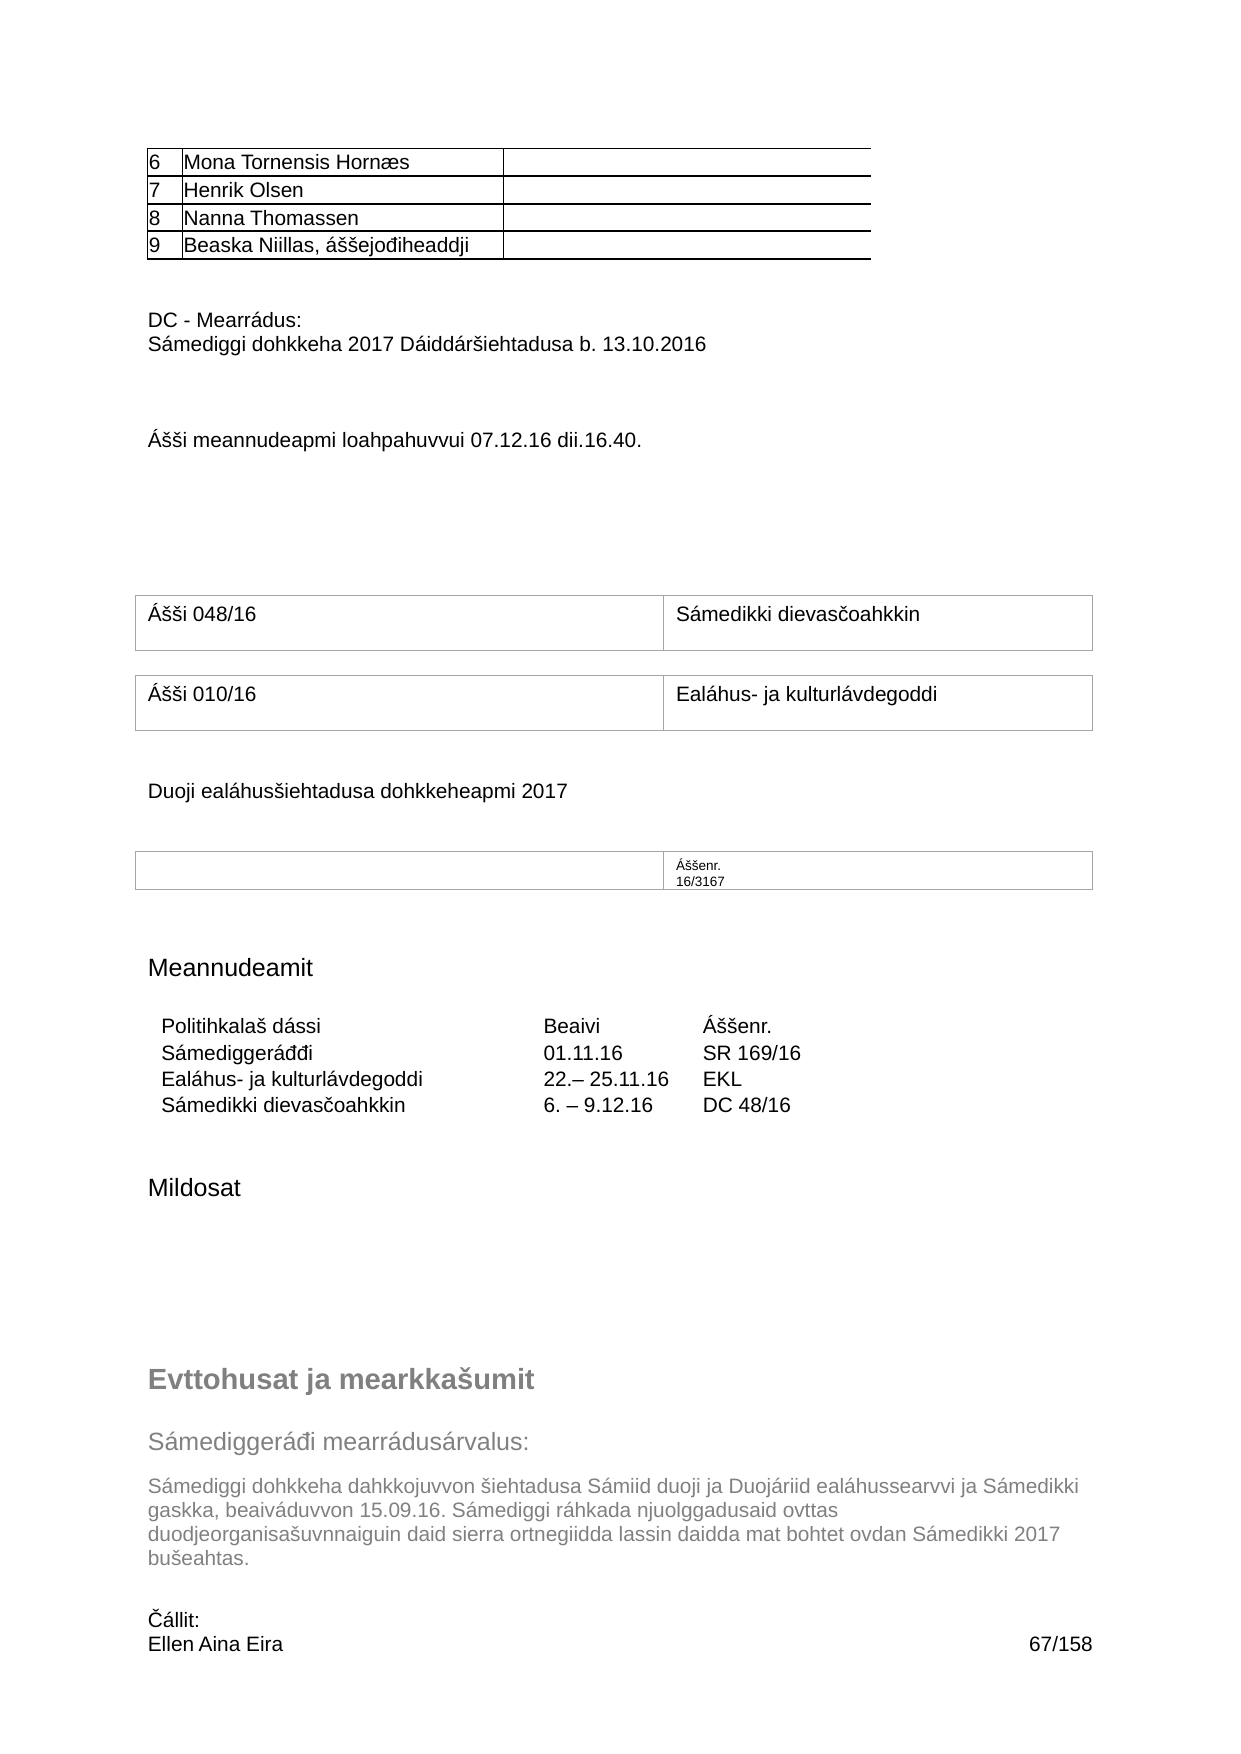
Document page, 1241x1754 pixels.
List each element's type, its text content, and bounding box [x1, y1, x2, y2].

table_cell 7 [148, 177, 182, 203]
table_cell [136, 890, 664, 905]
table_header [136, 852, 663, 889]
table_cell Sámedikki dievasčoahkkin [148, 1091, 530, 1117]
table_header Ášši 048/16 [136, 596, 663, 650]
table_header Áššenr. [689, 1013, 1055, 1039]
table_cell [504, 232, 871, 258]
table_header Evttohusat ja mearkkašumit Sámediggeráđi mearrádusárvalus: Sámediggi dohkkeha dahkkojuvvon šiehtadusa Sámiid duoji ja Duojáriid ealáhussearvvi ja Sámedikki gaskka, beaiváduvvon 15.09.16. Sámediggi ráhkada njuolggadusaid ovttas duodjeorganisašuvnnaiguin daid sierra ortnegiidda lassin daidda mat bohtet ovdan Sámedikki 2017 bušeahtas. [136, 1362, 1104, 1601]
table_cell 22.– 25.11.16 [530, 1065, 689, 1091]
table_cell Nanna Thomassen [183, 205, 503, 230]
table_header Sámedikki dievasčoahkkin [664, 596, 1092, 650]
text DC - Mearrádus: [148, 284, 1093, 332]
table_cell 8 [148, 205, 182, 230]
table_cell 9 [148, 232, 182, 258]
table_cell Ealáhus- ja kulturlávdegoddi [148, 1065, 530, 1091]
table_header [871, 148, 1071, 260]
table_header Ealáhus- ja kulturlávdegoddi [664, 676, 1092, 730]
table_header Beaivi [530, 1013, 689, 1039]
table_header [148, 1233, 900, 1259]
table_header Meannudeamit Mildosat [136, 953, 1067, 1338]
table_cell 6 [148, 149, 182, 175]
table_header Sámediggi dohkkeha 2017 Dáiddáršiehtadusa b. 13.10.2016 Ášši meannudeapmi loahpahuvvui 07.12.16 dii.16.40. [136, 332, 718, 451]
table_cell SR 169/16 [689, 1039, 1055, 1065]
table_header Áššenr. 16/3167 [664, 852, 1092, 889]
table_header Ášši 010/16 [136, 676, 663, 730]
table_cell [504, 205, 871, 230]
table_cell 6. – 9.12.16 [530, 1091, 689, 1117]
text Duoji ealáhusšiehtadusa dohkkeheapmi 2017 [148, 779, 1093, 803]
table_cell [504, 177, 871, 203]
table_cell Henrik Olsen [183, 177, 503, 203]
table_cell 01.11.16 [530, 1039, 689, 1065]
table_cell DC 48/16 [689, 1091, 1055, 1117]
table_cell Sámediggeráđđi [148, 1039, 530, 1065]
table_cell [664, 890, 1092, 905]
table_cell EKL [689, 1065, 1055, 1091]
table_cell Beaska Niillas, áššejođiheaddji [183, 232, 503, 258]
table_cell Mona Tornensis Hornæs [183, 149, 503, 175]
table_header Politihkalaš dássi [148, 1013, 530, 1039]
table_cell [504, 149, 871, 175]
